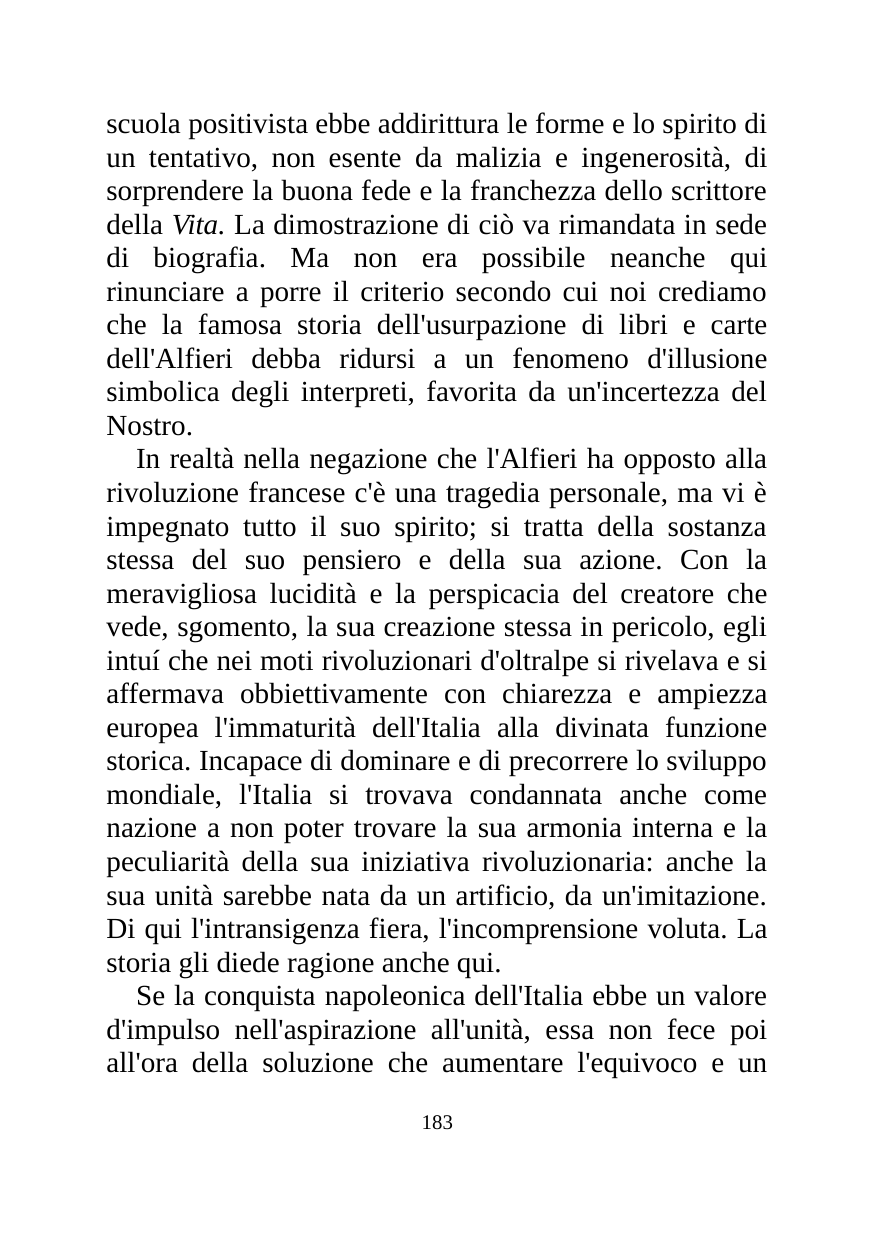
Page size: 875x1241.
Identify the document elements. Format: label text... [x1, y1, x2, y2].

text scuola positivista ebbe addirittura le forme e lo spirito di un tentativo, non esente da malizia e ingenerosità, di sorprendere la buona fede e la franchezza dello scrittore della Vita. La dimostrazione di ciò va rimandata in sede di biografia. Ma non era possibile neanche qui rinunciare a porre il criterio secondo cui noi crediamo che la famosa storia dell'usurpazione di libri e carte dell'Alfieri debba ridursi a un fenomeno d'illusione simbolica degli interpreti, favorita da un'incertezza del Nostro. [106, 106, 768, 442]
text In realtà nella negazione che l'Alfieri ha opposto alla rivoluzione francese c'è una tragedia personale, ma vi è impegnato tutto il suo spirito; si tratta della sostanza stessa del suo pensiero e della sua azione. Con la meravigliosa lucidità e la perspicacia del creatore che vede, sgomento, la sua creazione stessa in pericolo, egli intuí che nei moti rivoluzionari d'oltralpe si rivelava e si affermava obbiettivamente con chiarezza e ampiezza europea l'immaturità dell'Italia alla divinata funzione storica. Incapace di dominare e di precorrere lo sviluppo mondiale, l'Italia si trovava condannata anche come nazione a non poter trovare la sua armonia interna e la peculiarità della sua iniziativa rivoluzionaria: anche la sua unità sarebbe nata da un artificio, da un'imitazione. Di qui l'intransigenza fiera, l'incomprensione voluta. La storia gli diede ragione anche qui. [106, 442, 768, 978]
text Se la conquista napoleonica dell'Italia ebbe un valore d'impulso nell'aspirazione all'unità, essa non fece poi all'ora della soluzione che aumentare l'equivoco e un [106, 978, 768, 1079]
